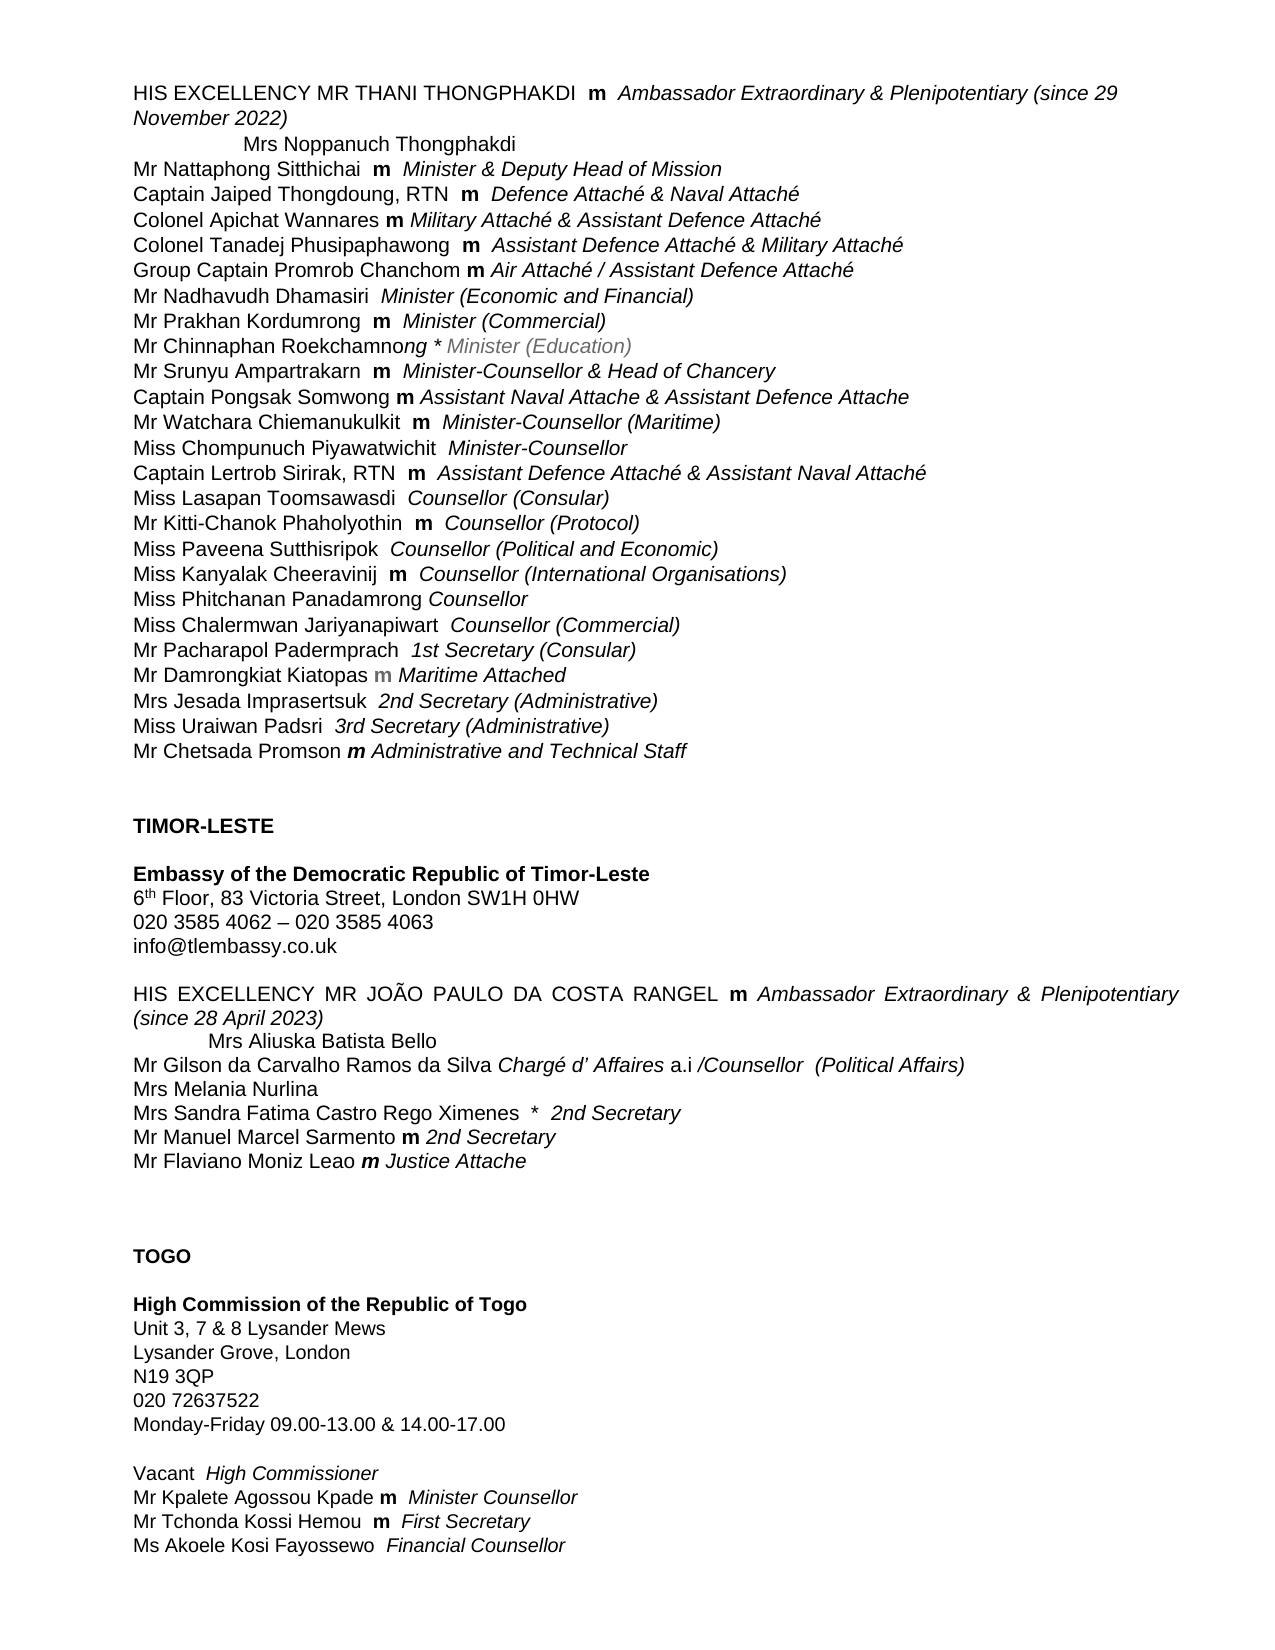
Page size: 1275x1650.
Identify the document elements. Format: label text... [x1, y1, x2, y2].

text Mr Srunyu Ampartrakarn m Minister-Counsellor & Head of Chancery [133, 359, 1181, 383]
text Mr Pacharapol Padermprach 1st Secretary (Consular) [133, 638, 1181, 662]
text Mr Nadhavudh Dhamasiri Minister (Economic and Financial) [133, 283, 1181, 307]
text Mr Prakhan Kordumrong m Minister (Commercial) [133, 309, 1181, 333]
text Mr Chetsada Promson m Administrative and Technical Staff [133, 739, 1181, 763]
text Captain Pongsak Somwong m Assistant Naval Attache & Assistant Defence Attache [133, 385, 1181, 409]
text Mr Nattaphong Sitthichai m Minister & Deputy Head of Mission [133, 157, 1181, 181]
text Lysander Grove, London [133, 1341, 1181, 1364]
text 020 72637522 [133, 1389, 1181, 1412]
text Mr Manuel Marcel Sarmento m 2nd Secretary [133, 1125, 1181, 1149]
text Ms Akoele Kosi Fayossewo Financial Counsellor [133, 1534, 1181, 1556]
text Mr Gilson da Carvalho Ramos da Silva Chargé d’ Affaires a.i /Counsellor (Political Affairs) [133, 1053, 1181, 1077]
text Captain Lertrob Sirirak, RTN m Assistant Defence Attaché & Assistant Naval Attaché [133, 461, 1181, 484]
text Colonel Tanadej Phusipaphawong m Assistant Defence Attaché & Military Attaché [133, 233, 1181, 257]
text HIS EXCELLENCY MR THANI THONGPHAKDI m Ambassador Extraordinary & Plenipotentiary (since 29 November 2022) [133, 81, 1181, 130]
text TIMOR-LESTE [133, 814, 1181, 838]
text 020 3585 4062 – 020 3585 4063 [133, 909, 1181, 933]
text Miss Chalermwan Jariyanapiwart Counsellor (Commercial) [133, 612, 1181, 636]
text His EXCEllency Mr joÃo paulo da costa rangel m Ambassador Extraordinary & Plenipotentiary (since 28 April 2023) [133, 981, 1181, 1029]
text Mr Tchonda Kossi Hemou m First Secretary [133, 1509, 1181, 1532]
text Mr Damrongkiat Kiatopas m Maritime Attached [133, 663, 1181, 687]
text Miss Lasapan Toomsawasdi Counsellor (Consular) [133, 486, 1181, 510]
text Miss Kanyalak Cheeravinij m Counsellor (International Organisations) [133, 562, 1181, 586]
text 6th Floor, 83 Victoria Street, London SW1H 0HW [133, 886, 1181, 909]
text Group Captain Promrob Chanchom m Air Attaché / Assistant Defence Attaché [133, 258, 1181, 282]
text Miss Phitchanan Panadamrong Counsellor [133, 587, 1181, 611]
text Mr Chinnaphan Roekchamnong * Minister (Education) [133, 334, 1181, 358]
text Miss Chompunuch Piyawatwichit Minister-Counsellor [133, 435, 1181, 459]
text Mrs Jesada Imprasertsuk 2nd Secretary (Administrative) [133, 688, 1181, 712]
text Mrs Sandra Fatima Castro Rego Ximenes * 2nd Secretary [133, 1101, 1181, 1125]
text Mr Watchara Chiemanukulkit m Minister-Counsellor (Maritime) [133, 410, 1181, 434]
text Mrs Aliuska Batista Bello [208, 1029, 1181, 1053]
text Miss Uraiwan Padsri 3rd Secretary (Administrative) [133, 714, 1181, 738]
text Vacant High Commissioner [133, 1461, 1181, 1484]
text Mr Kpalete Agossou Kpade m Minister Counsellor [133, 1486, 1181, 1508]
text N19 3QP [133, 1365, 1181, 1388]
text Colonel Apichat Wannares m Military Attaché & Assistant Defence Attaché [133, 207, 1181, 231]
text Unit 3, 7 & 8 Lysander Mews [133, 1317, 1181, 1340]
text Captain Jaiped Thongdoung, RTN m Defence Attaché & Naval Attaché [133, 182, 1181, 206]
text High Commission of the Republic of Togo [133, 1293, 1181, 1316]
text TOGO [133, 1245, 1181, 1268]
text info@tlembassy.co.uk [133, 933, 1181, 957]
text Monday-Friday 09.00-13.00 & 14.00-17.00 [133, 1413, 1181, 1436]
text Mr Kitti-Chanok Phaholyothin m Counsellor (Protocol) [133, 511, 1181, 535]
text Mr Flaviano Moniz Leao m Justice Attache [133, 1149, 1181, 1173]
text Miss Paveena Sutthisripok Counsellor (Political and Economic) [133, 537, 1181, 561]
text Embassy of the Democratic Republic of Timor-Leste [133, 862, 1181, 886]
text Mrs Noppanuch Thongphakdi [133, 132, 1181, 156]
text Mrs Melania Nurlina [133, 1077, 1181, 1101]
